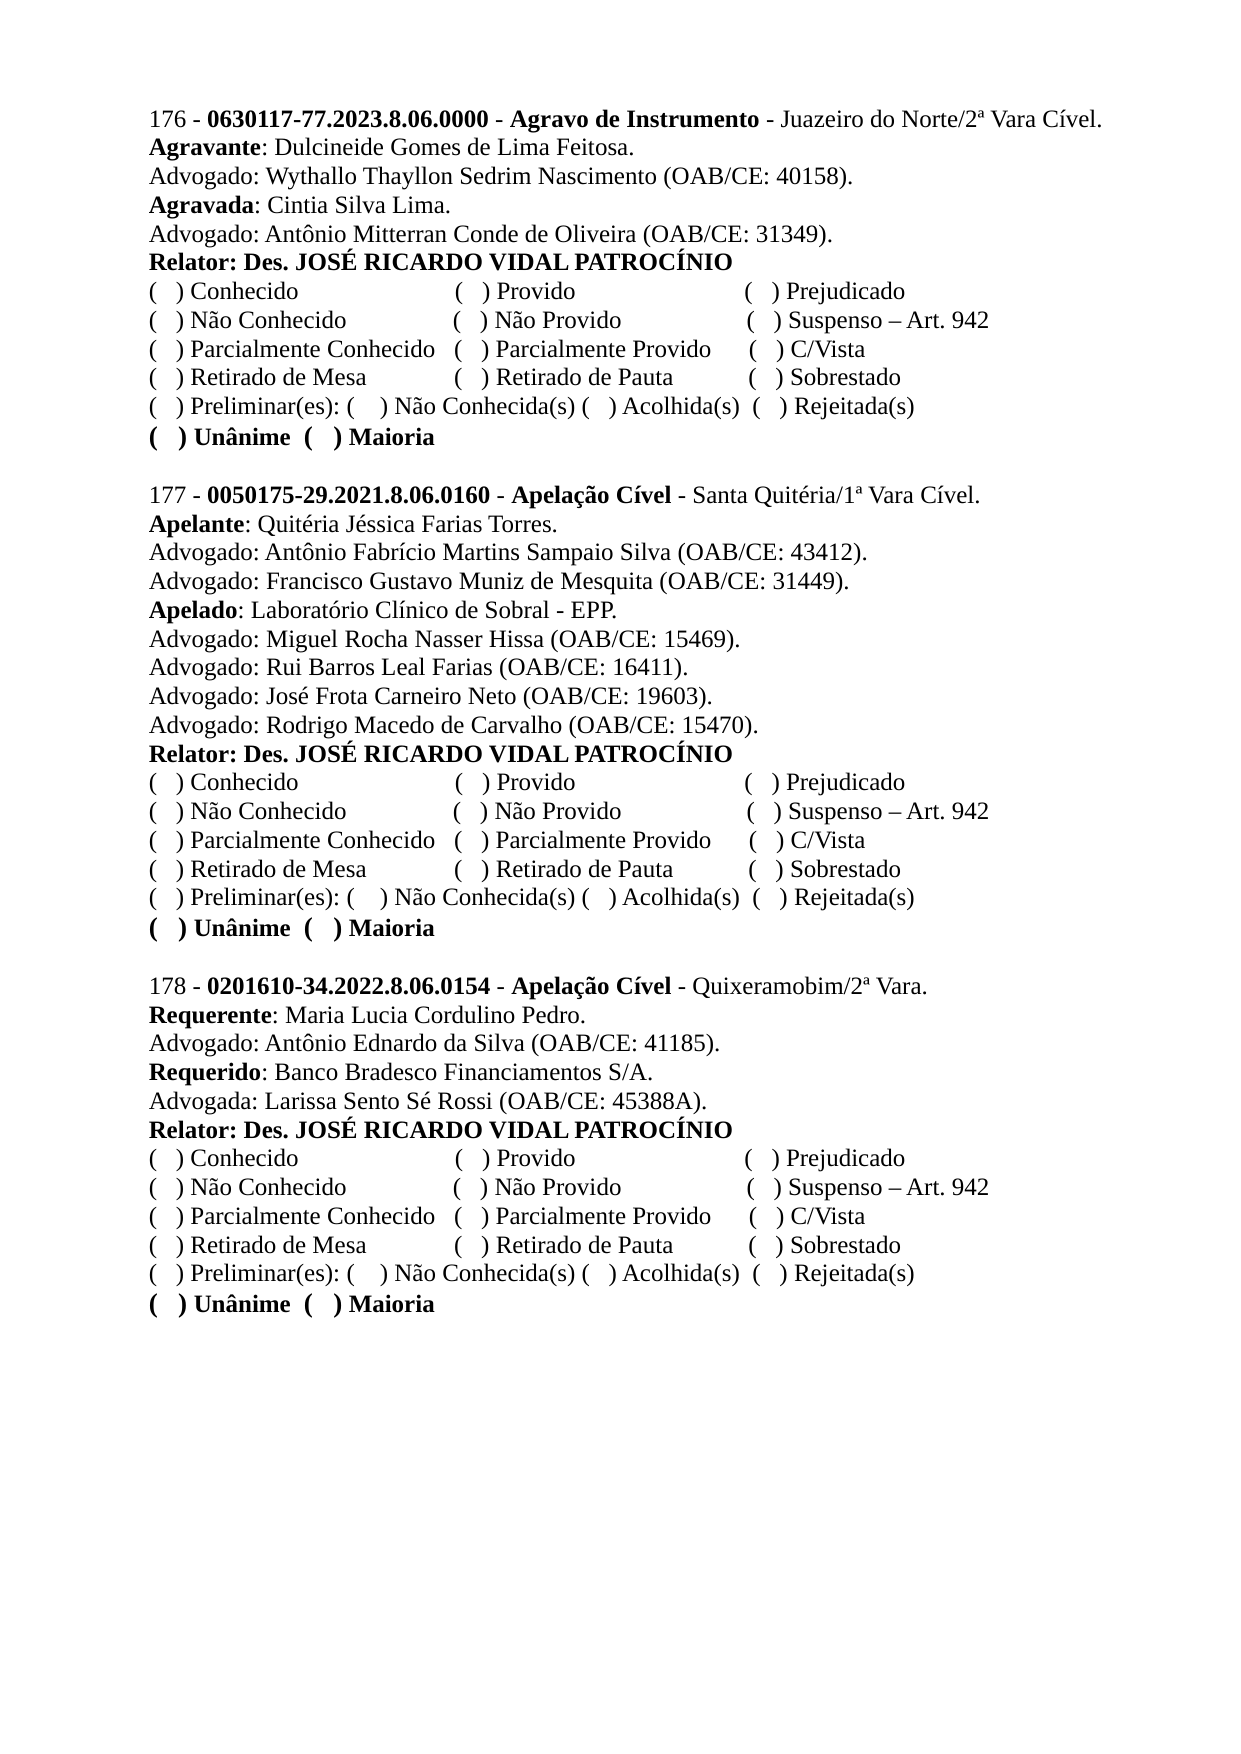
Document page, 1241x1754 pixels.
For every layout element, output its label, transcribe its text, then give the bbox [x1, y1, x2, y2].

text Relator: Des. JOSÉ RICARDO VIDAL PATROCÍNIO [148, 247, 1141, 276]
text Relator: Des. JOSÉ RICARDO VIDAL PATROCÍNIO [148, 739, 1141, 767]
text ( ) Preliminar(es): ( ) Não Conhecida(s) ( ) Acolhida(s) ( ) Rejeitada(s) [148, 391, 1158, 420]
text Requerente: Maria Lucia Cordulino Pedro. [148, 1000, 1141, 1028]
text Advogado: Miguel Rocha Nasser Hissa (OAB/CE: 15469). [148, 624, 1141, 652]
text Advogado: Antônio Ednardo da Silva (OAB/CE: 41185). [148, 1028, 1141, 1057]
text Advogado: Rui Barros Leal Farias (OAB/CE: 16411). [148, 652, 1141, 681]
text Advogada: Larissa Sento Sé Rossi (OAB/CE: 45388A). [148, 1086, 1141, 1115]
text ( ) Parcialmente Conhecido ( ) Parcialmente Provido ( ) C/Vista [148, 1201, 1158, 1230]
text 177 - 0050175-29.2021.8.06.0160 - Apelação Cível - Santa Quitéria/1ª Vara Cível. [148, 480, 1141, 509]
text ( ) Unânime ( ) Maioria [148, 911, 1158, 942]
text ( ) Retirado de Mesa ( ) Retirado de Pauta ( ) Sobrestado [148, 854, 1158, 882]
text ( ) Preliminar(es): ( ) Não Conhecida(s) ( ) Acolhida(s) ( ) Rejeitada(s) [148, 882, 1158, 911]
text ( ) Não Conhecido ( ) Não Provido ( ) Suspenso – Art. 942 [148, 796, 1158, 825]
text Agravante: Dulcineide Gomes de Lima Feitosa. [148, 132, 1141, 161]
text Apelante: Quitéria Jéssica Farias Torres. [148, 509, 1141, 537]
text ( ) Conhecido ( ) Provido ( ) Prejudicado [148, 767, 1141, 796]
text Requerido: Banco Bradesco Financiamentos S/A. [148, 1057, 1141, 1086]
text 176 - 0630117-77.2023.8.06.0000 - Agravo de Instrumento - Juazeiro do Norte/2ª Vara Cível. [148, 104, 1141, 132]
text Advogado: Wythallo Thayllon Sedrim Nascimento (OAB/CE: 40158). [148, 161, 1141, 190]
text ( ) Parcialmente Conhecido ( ) Parcialmente Provido ( ) C/Vista [148, 334, 1158, 362]
text ( ) Retirado de Mesa ( ) Retirado de Pauta ( ) Sobrestado [148, 362, 1158, 391]
text Relator: Des. JOSÉ RICARDO VIDAL PATROCÍNIO [148, 1115, 1141, 1143]
text ( ) Conhecido ( ) Provido ( ) Prejudicado [148, 1143, 1141, 1172]
text Advogado: Rodrigo Macedo de Carvalho (OAB/CE: 15470). [148, 710, 1141, 739]
text Agravada: Cintia Silva Lima. [148, 190, 1141, 219]
text ( ) Retirado de Mesa ( ) Retirado de Pauta ( ) Sobrestado [148, 1230, 1158, 1258]
text ( ) Não Conhecido ( ) Não Provido ( ) Suspenso – Art. 942 [148, 1172, 1158, 1201]
text 178 - 0201610-34.2022.8.06.0154 - Apelação Cível - Quixeramobim/2ª Vara. [148, 971, 1141, 1000]
text ( ) Parcialmente Conhecido ( ) Parcialmente Provido ( ) C/Vista [148, 825, 1158, 854]
text ( ) Preliminar(es): ( ) Não Conhecida(s) ( ) Acolhida(s) ( ) Rejeitada(s) [148, 1258, 1158, 1287]
text Advogado: Francisco Gustavo Muniz de Mesquita (OAB/CE: 31449). [148, 566, 1141, 595]
text ( ) Não Conhecido ( ) Não Provido ( ) Suspenso – Art. 942 [148, 305, 1158, 334]
text Apelado: Laboratório Clínico de Sobral - EPP. [148, 595, 1141, 624]
text ( ) Conhecido ( ) Provido ( ) Prejudicado [148, 276, 1141, 305]
text Advogado: Antônio Fabrício Martins Sampaio Silva (OAB/CE: 43412). [148, 537, 1141, 566]
text ( ) Unânime ( ) Maioria [148, 420, 1158, 451]
text Advogado: Antônio Mitterran Conde de Oliveira (OAB/CE: 31349). [148, 219, 1141, 247]
text Advogado: José Frota Carneiro Neto (OAB/CE: 19603). [148, 681, 1141, 710]
text ( ) Unânime ( ) Maioria [148, 1287, 1158, 1318]
